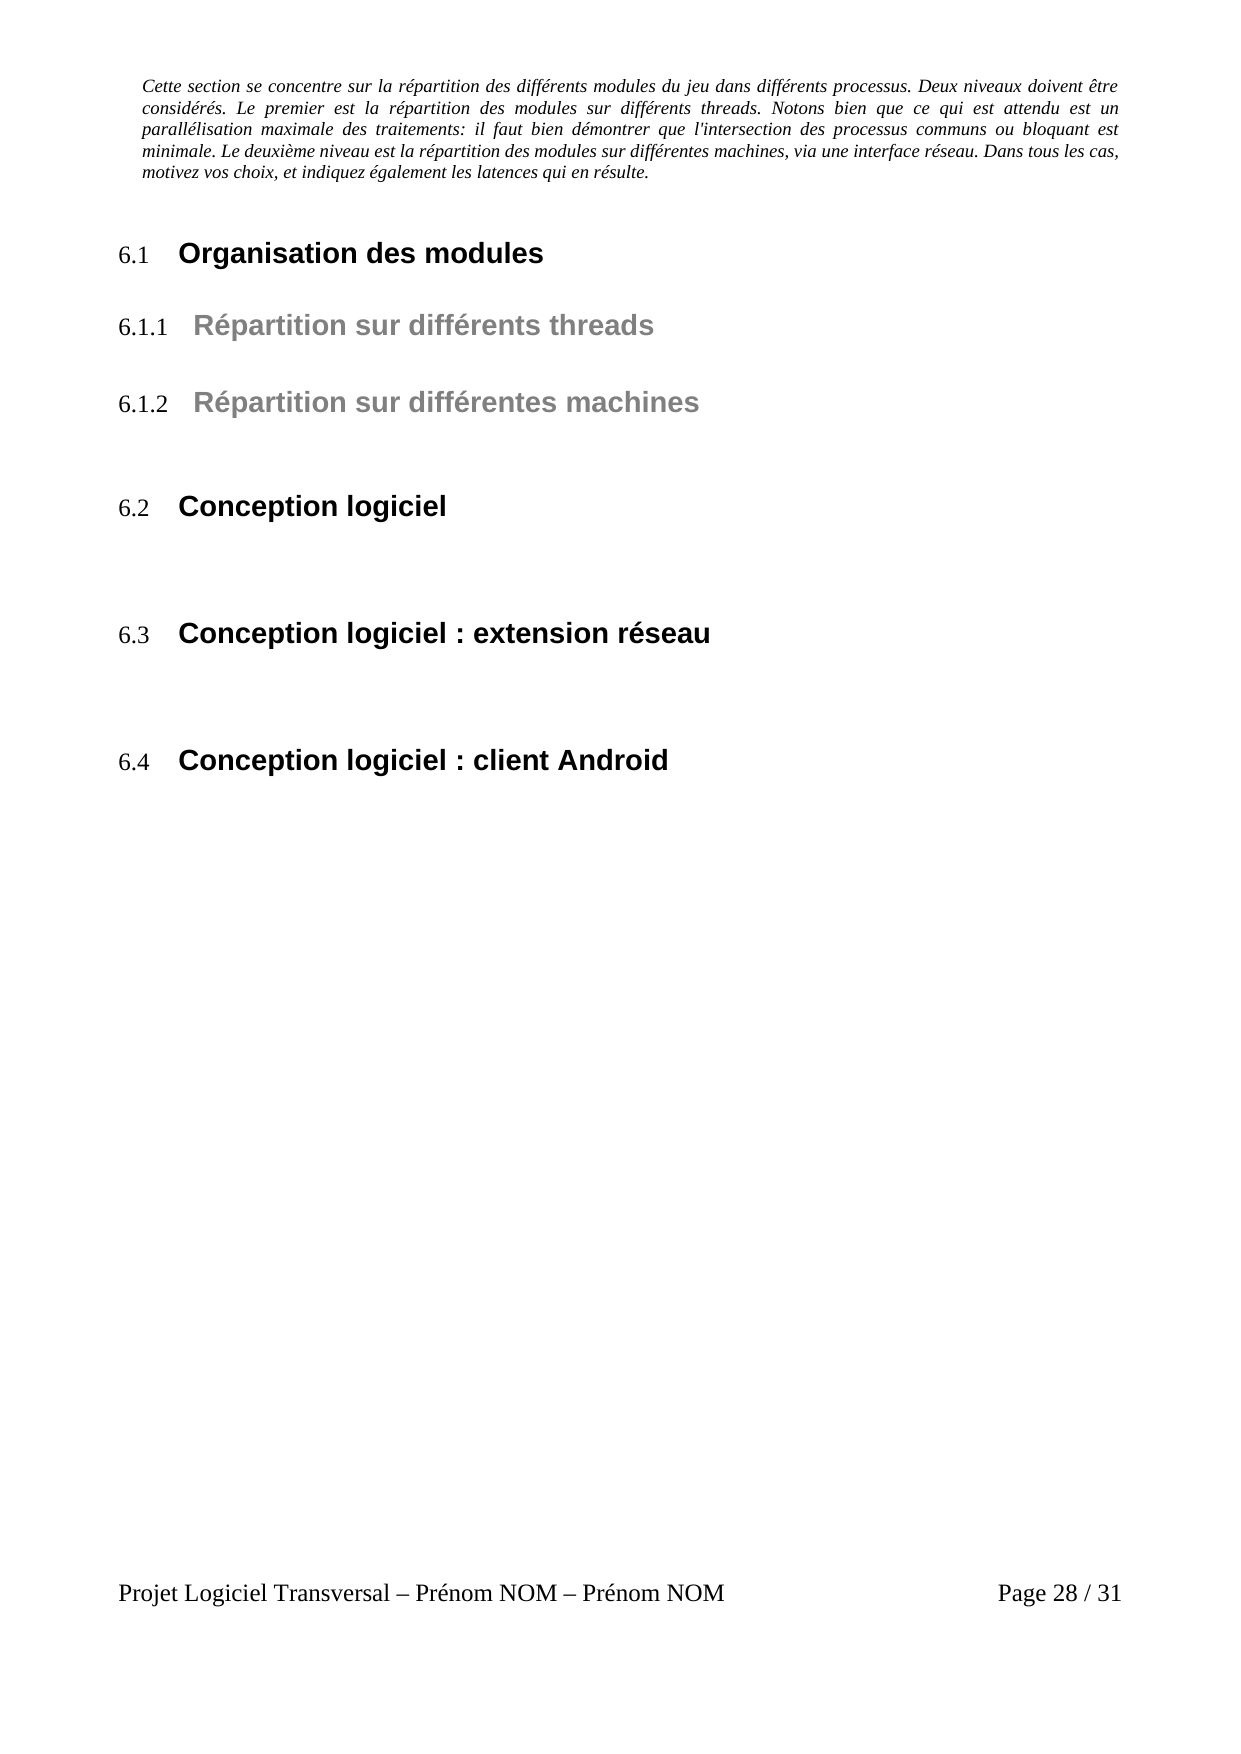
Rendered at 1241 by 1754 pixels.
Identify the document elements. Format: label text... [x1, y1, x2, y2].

list Conception logiciel [118, 489, 1122, 522]
list Conception logiciel : extension réseau [118, 616, 1122, 650]
text Cette section se concentre sur la répartition des différents modules du jeu dans différents processus. Deux niveaux doivent être considérés. Le premier est la répartition des modules sur différents threads. Notons bien que ce qui est attendu est un parallélisation maximale des traitements: il faut bien démontrer que l'intersection des processus communs ou bloquant est minimale. Le deuxième niveau est la répartition des modules sur différentes machines, via une interface réseau. Dans tous les cas, motivez vos choix, et indiquez également les latences qui en résulte. [142, 75, 1122, 183]
list Répartition sur différentes machines [118, 385, 1122, 419]
list Répartition sur différents threads [118, 308, 1122, 342]
list Conception logiciel : client Android [118, 743, 1122, 777]
list Organisation des modules [118, 237, 1122, 270]
